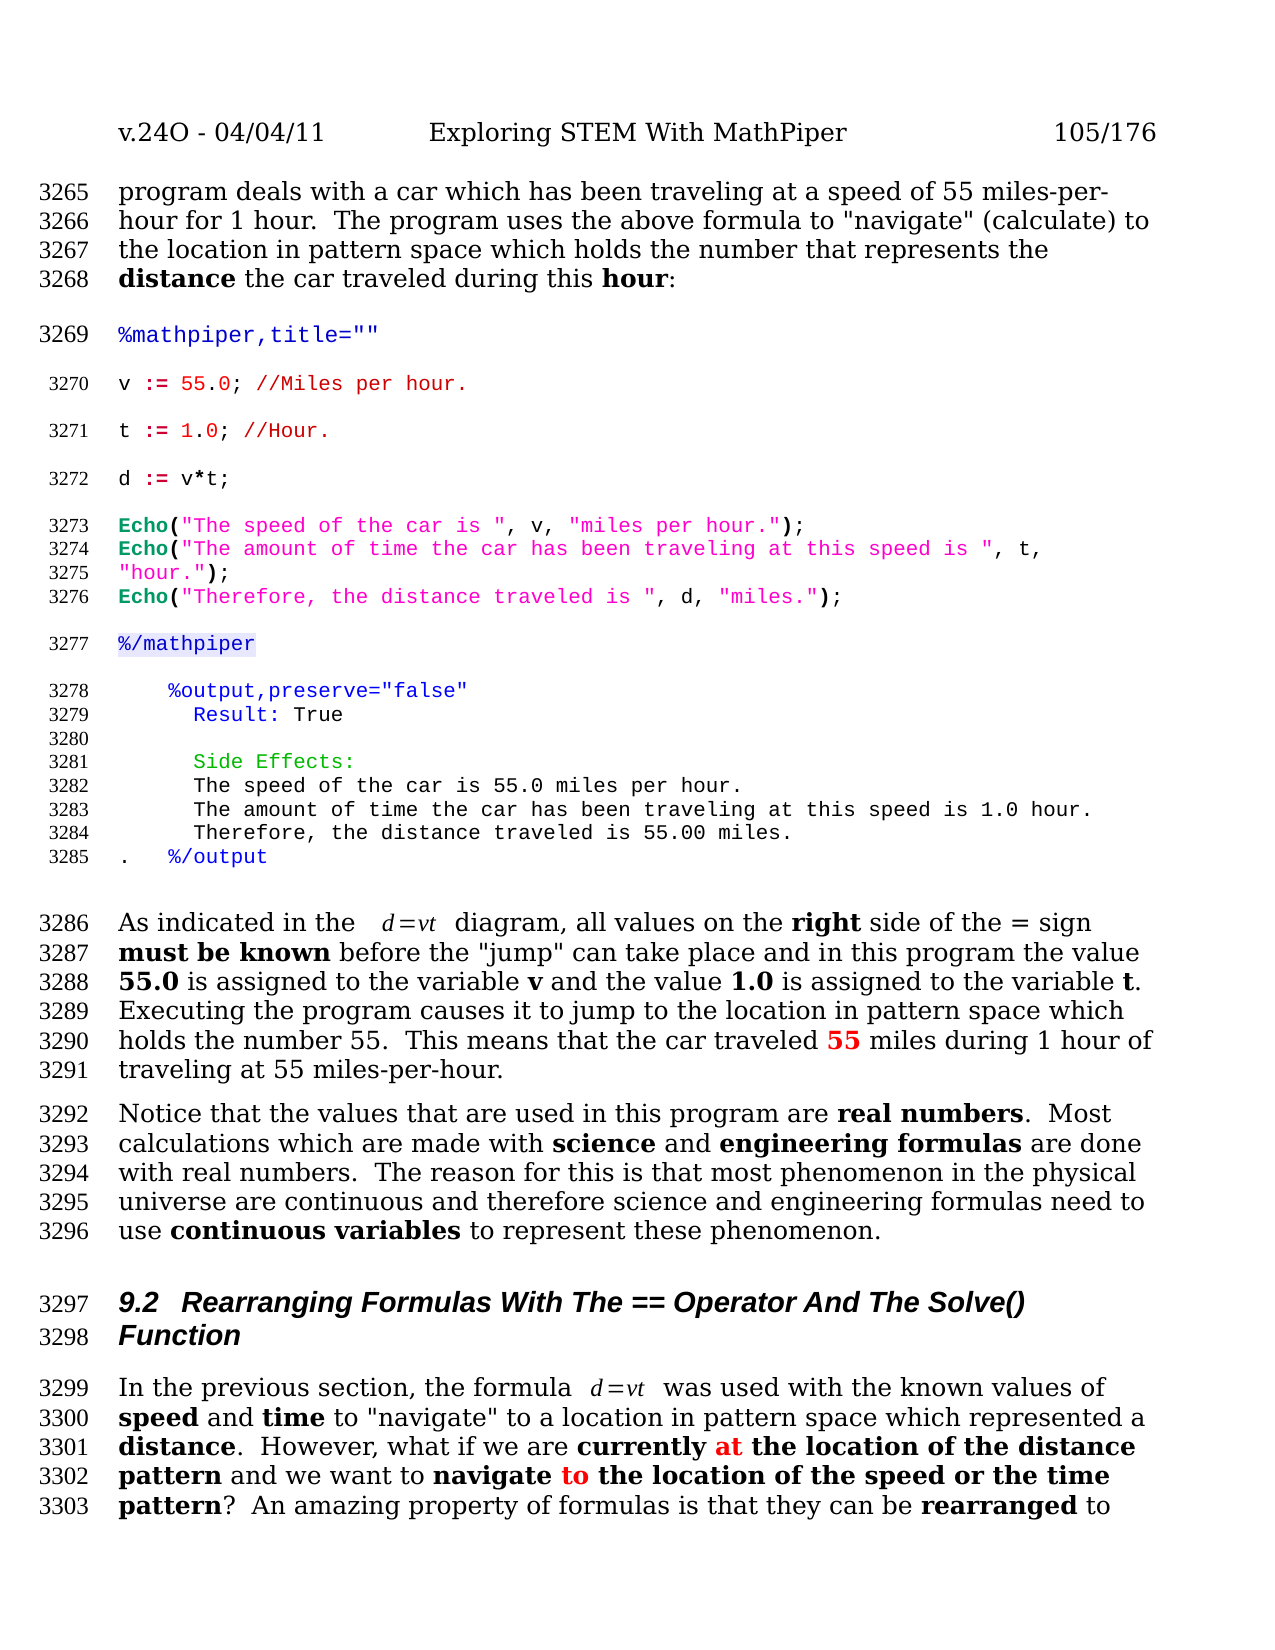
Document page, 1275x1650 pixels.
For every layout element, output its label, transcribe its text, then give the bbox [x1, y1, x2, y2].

text Therefore, the distance traveled is 55.00 miles. [118, 822, 1157, 846]
text Notice that the values that are used in this program are real numbers. Most calculations which are made with science and engineering formulas are done with real numbers. The reason for this is that most phenomenon in the physical universe are continuous and therefore science and engineering formulas need to use continuous variables to represent these phenomenon. [118, 1099, 1157, 1246]
text As indicated in the diagram, all values on the right side of the = sign must be known before the "jump" can take place and in this program the value 55.0 is assigned to the variable v and the value 1.0 is assigned to the variable t. Executing the program causes it to jump to the location in pattern space which holds the number 55. This means that the car traveled 55 miles during 1 hour of traveling at 55 miles-per-hour. [118, 908, 1157, 1084]
text In the previous section, the formulawas used with the known values of speed and time to "navigate" to a location in pattern space which represented a distance. However, what if we are currently at the location of the distance pattern and we want to navigate to the location of the speed or the time pattern? An amazing property of formulas is that they can be rearranged to [118, 1373, 1157, 1520]
text Echo("The speed of the car is ", v, "miles per hour."); [118, 515, 1157, 538]
text %output,preserve="false" [118, 680, 1157, 704]
text Side Effects: [118, 751, 1157, 775]
text d := v*t; [118, 467, 1157, 491]
text . %/output [118, 846, 1157, 869]
text t := 1.0; //Hour. [118, 420, 1157, 444]
text Echo("Therefore, the distance traveled is ", d, "miles."); [118, 586, 1157, 609]
text Result: True [118, 704, 1157, 728]
text Echo("The amount of time the car has been traveling at this speed is ", t, "hour."); [118, 538, 1157, 586]
text %/mathpiper [118, 633, 1157, 657]
text v := 55.0; //Miles per hour. [118, 373, 1157, 397]
subtitle Rearranging Formulas With The == Operator And The Solve() Function [118, 1285, 1157, 1352]
text program deals with a car which has been traveling at a speed of 55 miles-per-hour for 1 hour. The program uses the above formula to "navigate" (calculate) to the location in pattern space which holds the number that represents the distance the car traveled during this hour: [118, 177, 1157, 294]
text The speed of the car is 55.0 miles per hour. [118, 775, 1157, 798]
text The amount of time the car has been traveling at this speed is 1.0 hour. [118, 798, 1157, 822]
text %mathpiper,title="" [118, 323, 1157, 349]
